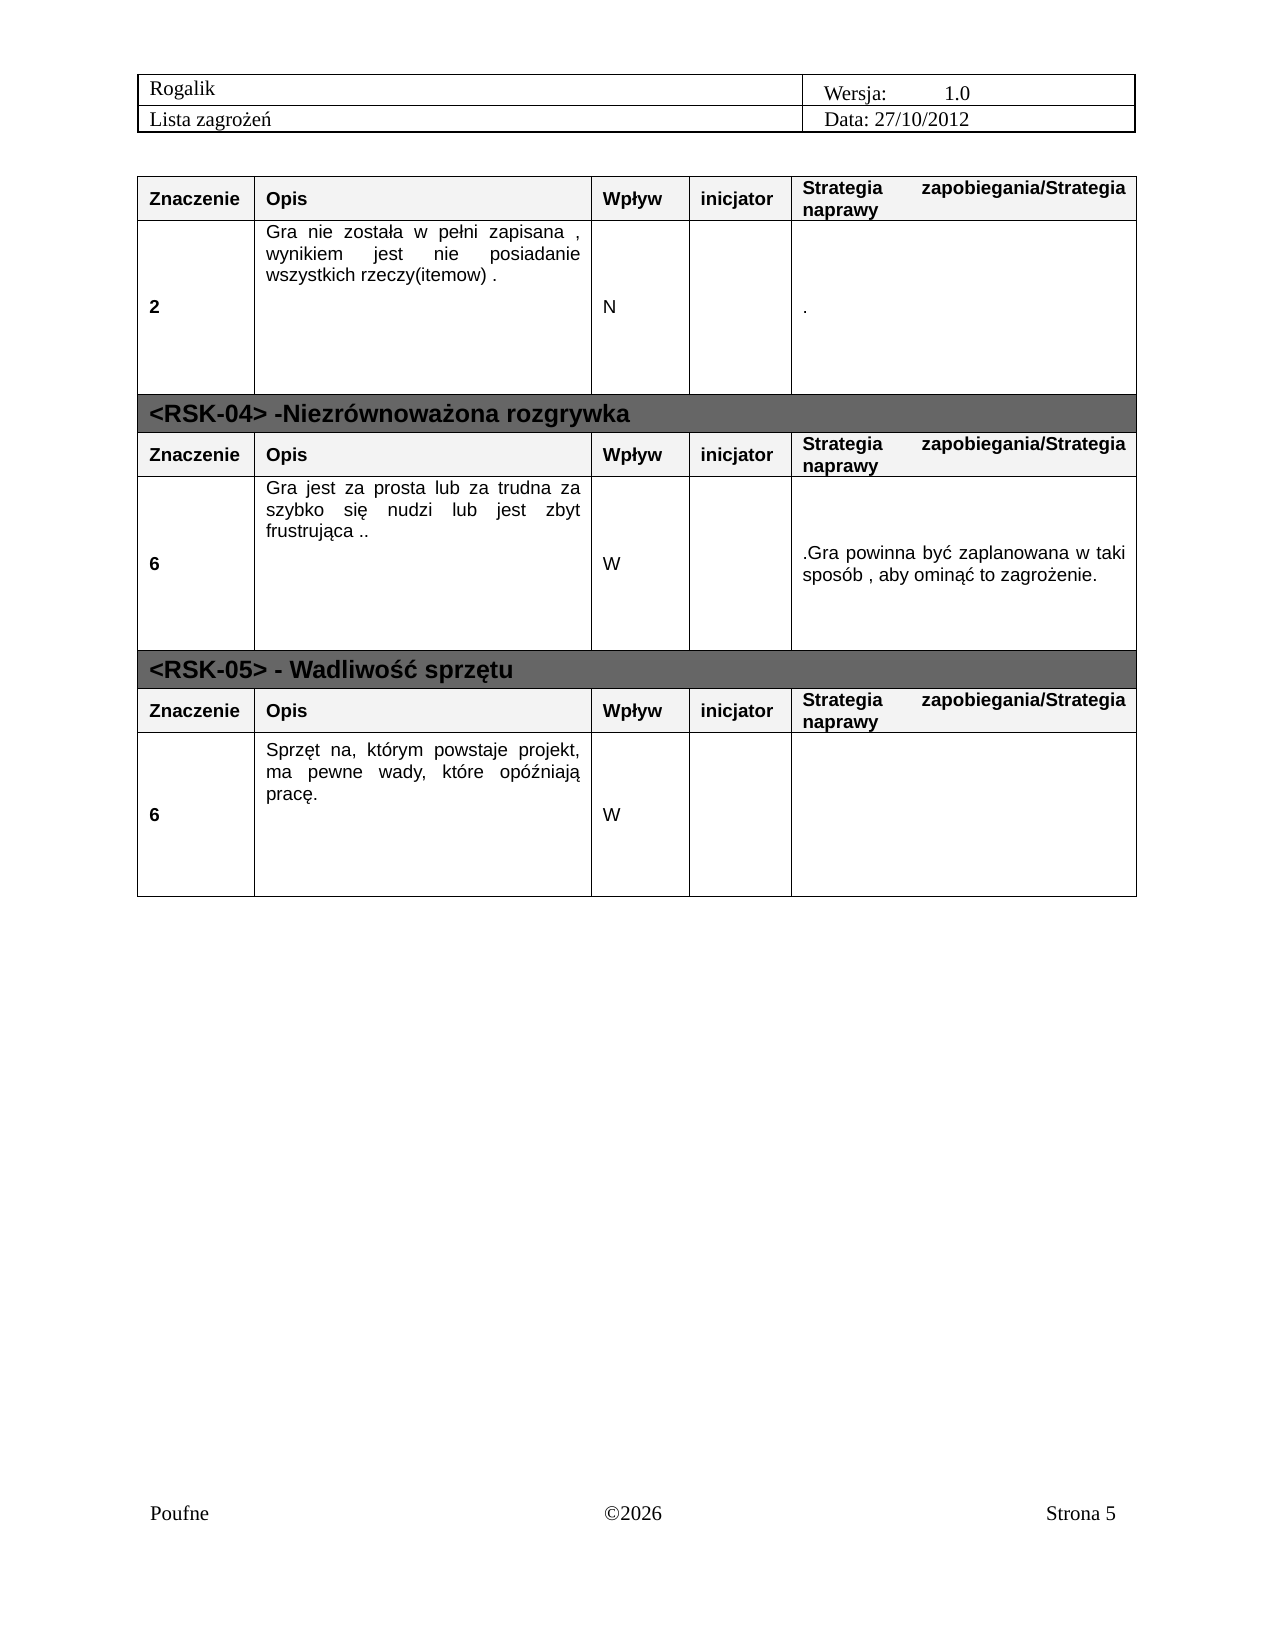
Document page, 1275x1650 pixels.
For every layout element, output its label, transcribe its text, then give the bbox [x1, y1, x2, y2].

table_cell inicjator [690, 177, 791, 220]
table_cell W [592, 477, 689, 649]
table_cell Znaczenie [138, 433, 254, 476]
table_cell Strategia zapobiegania/Strategia naprawy [792, 689, 1136, 732]
table_cell Znaczenie [138, 177, 254, 220]
table_cell Wpływ [592, 433, 689, 476]
table_cell <RSK-05> - Wadliwość sprzętu [138, 651, 1136, 688]
table_cell 2 [138, 221, 254, 393]
table_cell . [792, 221, 1136, 393]
table_cell 6 [138, 477, 254, 649]
table_cell Sprzęt na, którym powstaje projekt, ma pewne wady, które opóźniają pracę. [255, 733, 591, 896]
table_cell W [592, 733, 689, 896]
table_cell Strategia zapobiegania/Strategia naprawy [792, 433, 1136, 476]
table_cell inicjator [690, 433, 791, 476]
table_cell Opis [255, 177, 591, 220]
table_cell inicjator [690, 689, 791, 732]
table_cell Gra jest za prosta lub za trudna za szybko się nudzi lub jest zbyt frustrująca .. [255, 477, 591, 649]
table_cell .Gra powinna być zaplanowana w taki sposób , aby ominąć to zagrożenie. [792, 477, 1136, 649]
table_cell Gra nie została w pełni zapisana , wynikiem jest nie posiadanie wszystkich rzeczy(itemow) . [255, 221, 591, 393]
table_cell Wpływ [592, 177, 689, 220]
table_cell Znaczenie [138, 689, 254, 732]
table_cell Strategia zapobiegania/Strategia naprawy [792, 177, 1136, 220]
table_cell [690, 733, 791, 896]
table_cell N [592, 221, 689, 393]
table_cell <RSK-04> -Niezrównoważona rozgrywka [138, 395, 1136, 432]
table_cell Wpływ [592, 689, 689, 732]
table_cell Opis [255, 689, 591, 732]
table_cell 6 [138, 733, 254, 896]
table_cell [690, 477, 791, 649]
table_cell Opis [255, 433, 591, 476]
table_cell [690, 221, 791, 393]
table_cell [792, 733, 1136, 896]
